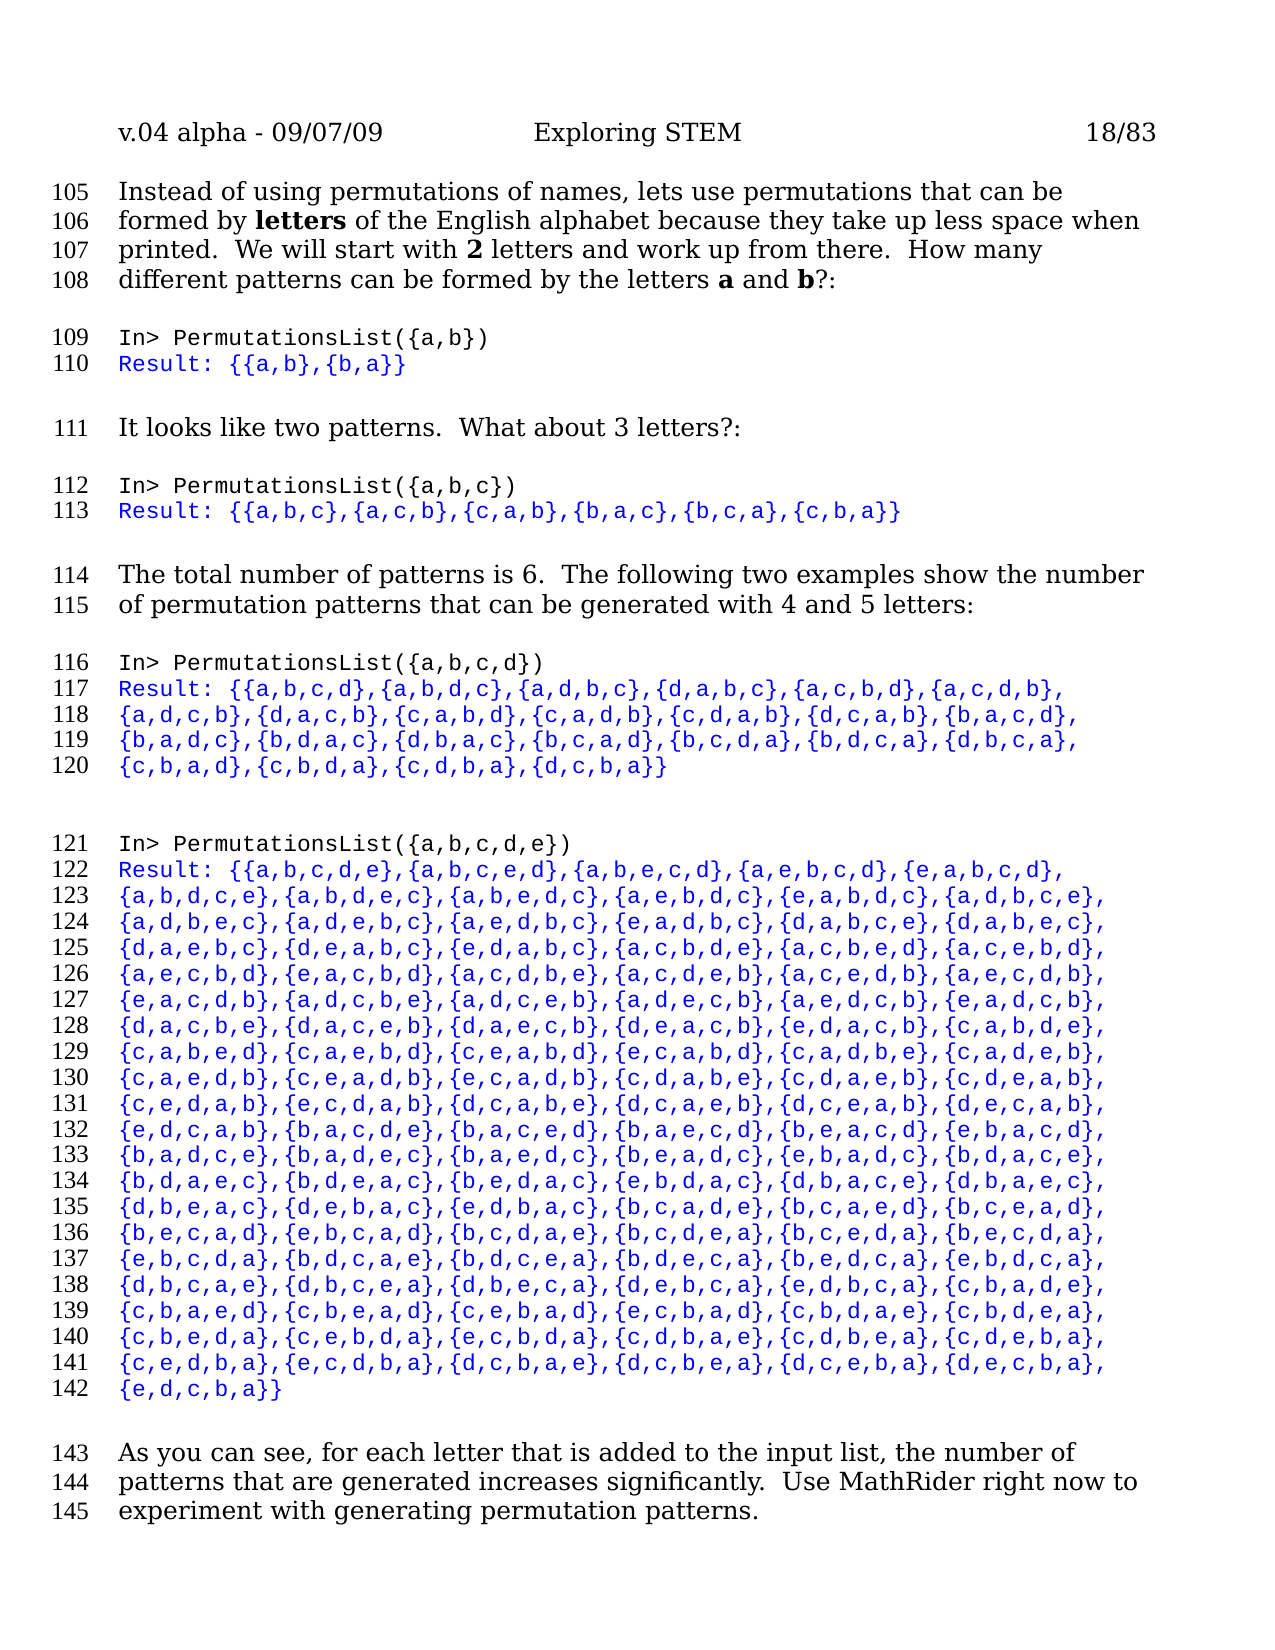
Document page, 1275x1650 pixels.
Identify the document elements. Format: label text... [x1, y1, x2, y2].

text As you can see, for each letter that is added to the input list, the number of patterns that are generated increases significantly. Use MathRider right now to experiment with generating permutation patterns. [118, 1438, 1157, 1526]
text In> PermutationsList({a,b}) [118, 326, 1157, 352]
text In> PermutationsList({a,b,c,d}) [118, 651, 1157, 677]
text Result: {{a,b,c,d,e},{a,b,c,e,d},{a,b,e,c,d},{a,e,b,c,d},{e,a,b,c,d},{a,b,d,c,e},{a,b,d,e,c},{a,b,e,d,c},{a,e,b,d,c},{e,a,b,d,c},{a,d,b,c,e},{a,d,b,e,c},{a,d,e,b,c},{a,e,d,b,c},{e,a,d,b,c},{d,a,b,c,e},{d,a,b,e,c},{d,a,e,b,c},{d,e,a,b,c},{e,d,a,b,c},{a,c,b,d,e},{a,c,b,e,d},{a,c,e,b,d},{a,e,c,b,d},{e,a,c,b,d},{a,c,d,b,e},{a,c,d,e,b},{a,c,e,d,b},{a,e,c,d,b},{e,a,c,d,b},{a,d,c,b,e},{a,d,c,e,b},{a,d,e,c,b},{a,e,d,c,b},{e,a,d,c,b},{d,a,c,b,e},{d,a,c,e,b},{d,a,e,c,b},{d,e,a,c,b},{e,d,a,c,b},{c,a,b,d,e},{c,a,b,e,d},{c,a,e,b,d},{c,e,a,b,d},{e,c,a,b,d},{c,a,d,b,e},{c,a,d,e,b},{c,a,e,d,b},{c,e,a,d,b},{e,c,a,d,b},{c,d,a,b,e},{c,d,a,e,b},{c,d,e,a,b},{c,e,d,a,b},{e,c,d,a,b},{d,c,a,b,e},{d,c,a,e,b},{d,c,e,a,b},{d,e,c,a,b},{e,d,c,a,b},{b,a,c,d,e},{b,a,c,e,d},{b,a,e,c,d},{b,e,a,c,d},{e,b,a,c,d},{b,a,d,c,e},{b,a,d,e,c},{b,a,e,d,c},{b,e,a,d,c},{e,b,a,d,c},{b,d,a,c,e},{b,d,a,e,c},{b,d,e,a,c},{b,e,d,a,c},{e,b,d,a,c},{d,b,a,c,e},{d,b,a,e,c},{d,b,e,a,c},{d,e,b,a,c},{e,d,b,a,c},{b,c,a,d,e},{b,c,a,e,d},{b,c,e,a,d},{b,e,c,a,d},{e,b,c,a,d},{b,c,d,a,e},{b,c,d,e,a},{b,c,e,d,a},{b,e,c,d,a},{e,b,c,d,a},{b,d,c,a,e},{b,d,c,e,a},{b,d,e,c,a},{b,e,d,c,a},{e,b,d,c,a},{d,b,c,a,e},{d,b,c,e,a},{d,b,e,c,a},{d,e,b,c,a},{e,d,b,c,a},{c,b,a,d,e},{c,b,a,e,d},{c,b,e,a,d},{c,e,b,a,d},{e,c,b,a,d},{c,b,d,a,e},{c,b,d,e,a},{c,b,e,d,a},{c,e,b,d,a},{e,c,b,d,a},{c,d,b,a,e},{c,d,b,e,a},{c,d,e,b,a},{c,e,d,b,a},{e,c,d,b,a},{d,c,b,a,e},{d,c,b,e,a},{d,c,e,b,a},{d,e,c,b,a},{e,d,c,b,a}} [118, 858, 1157, 1403]
text In> PermutationsList({a,b,c}) [118, 474, 1157, 500]
text Result: {{a,b,c,d},{a,b,d,c},{a,d,b,c},{d,a,b,c},{a,c,b,d},{a,c,d,b},{a,d,c,b},{d,a,c,b},{c,a,b,d},{c,a,d,b},{c,d,a,b},{d,c,a,b},{b,a,c,d},{b,a,d,c},{b,d,a,c},{d,b,a,c},{b,c,a,d},{b,c,d,a},{b,d,c,a},{d,b,c,a},{c,b,a,d},{c,b,d,a},{c,d,b,a},{d,c,b,a}} [118, 677, 1157, 781]
text Instead of using permutations of names, lets use permutations that can be formed by letters of the English alphabet because they take up less space when printed. We will start with 2 letters and work up from there. How many different patterns can be formed by the letters a and b?: [118, 177, 1157, 294]
text In> PermutationsList({a,b,c,d,e}) [118, 833, 1157, 858]
text It looks like two patterns. What about 3 letters?: [118, 413, 1157, 442]
text Result: {{a,b,c},{a,c,b},{c,a,b},{b,a,c},{b,c,a},{c,b,a}} [118, 500, 1157, 526]
text The total number of patterns is 6. The following two examples show the number of permutation patterns that can be generated with 4 and 5 letters: [118, 561, 1157, 619]
text Result: {{a,b},{b,a}} [118, 352, 1157, 378]
